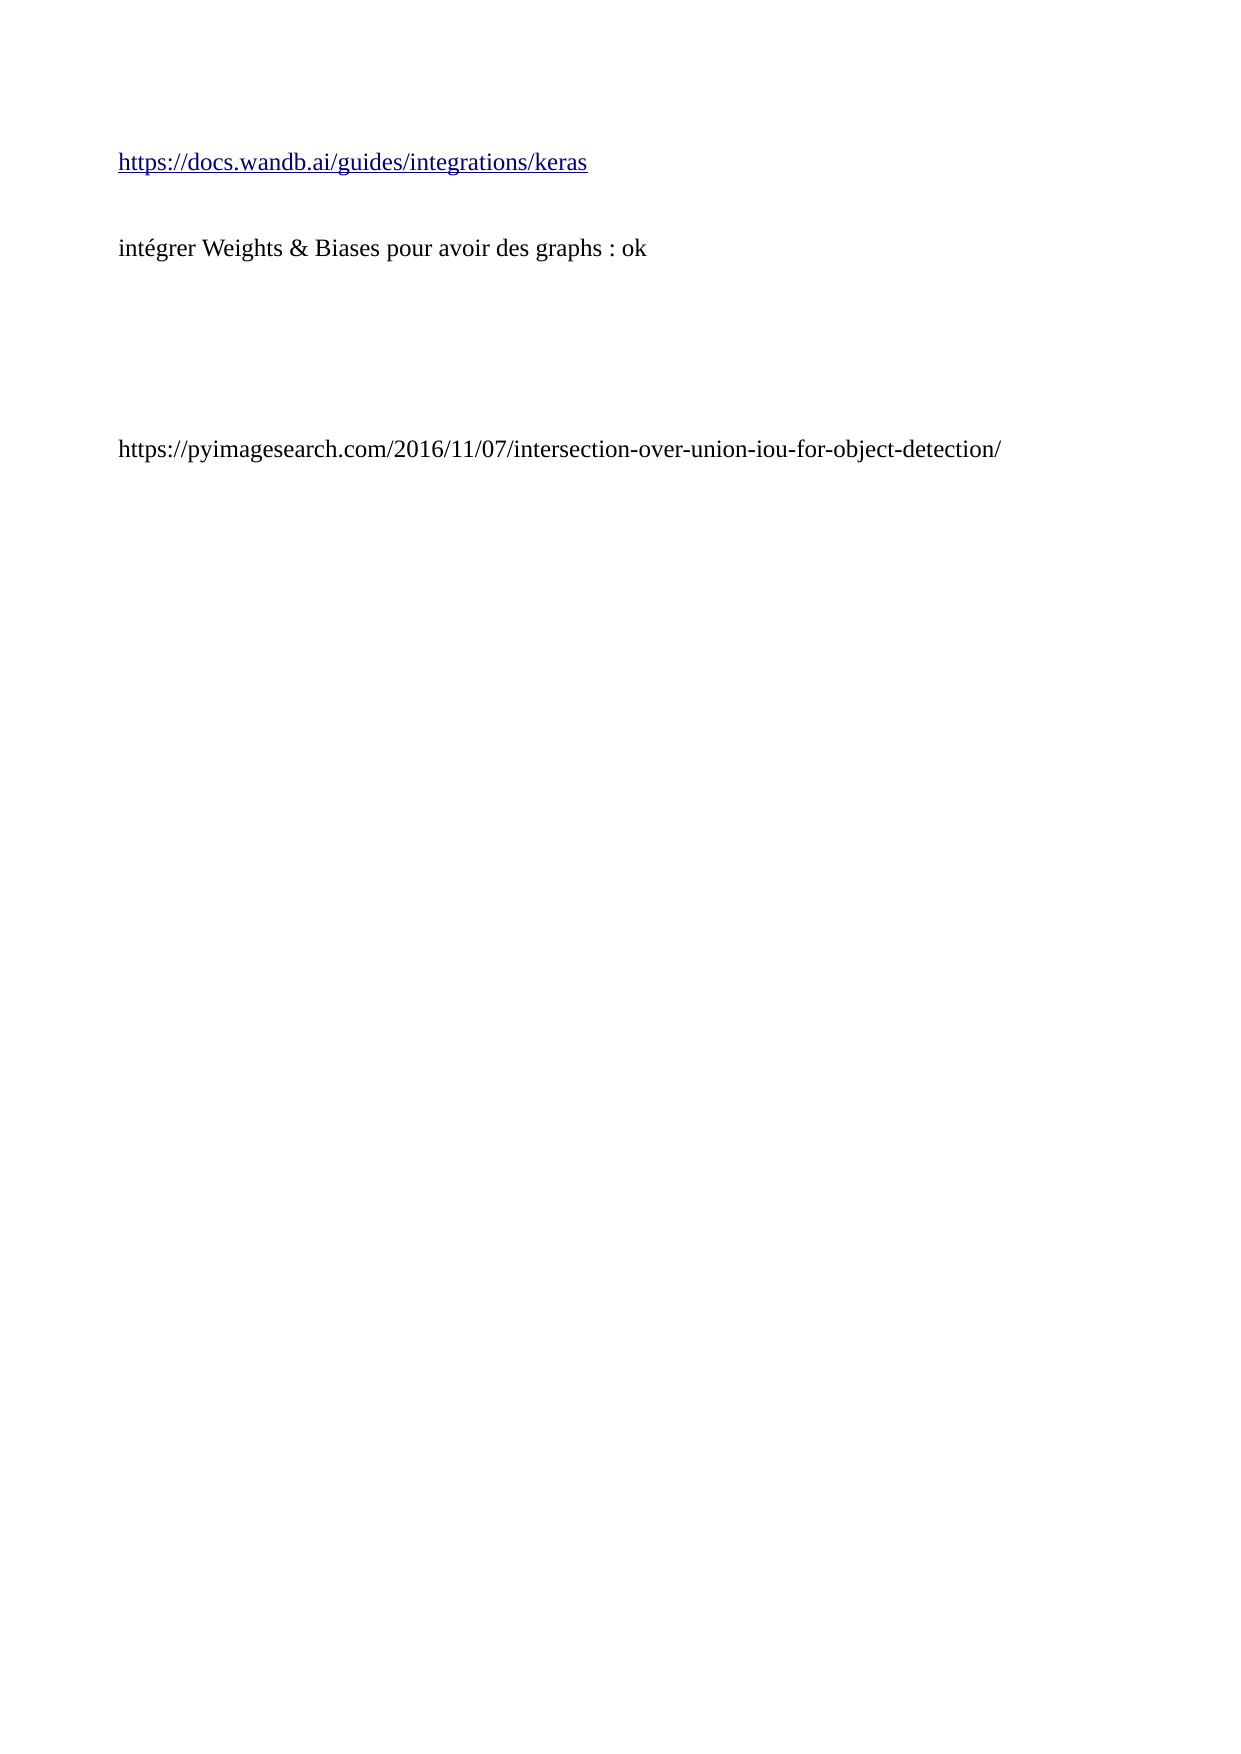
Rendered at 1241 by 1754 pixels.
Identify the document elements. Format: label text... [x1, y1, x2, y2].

text https://pyimagesearch.com/2016/11/07/intersection-over-union-iou-for-object-detection/ [118, 434, 1122, 463]
text intégrer Weights & Biases pour avoir des graphs : ok [118, 233, 1122, 262]
text https://docs.wandb.ai/guides/integrations/keras [118, 147, 1122, 176]
